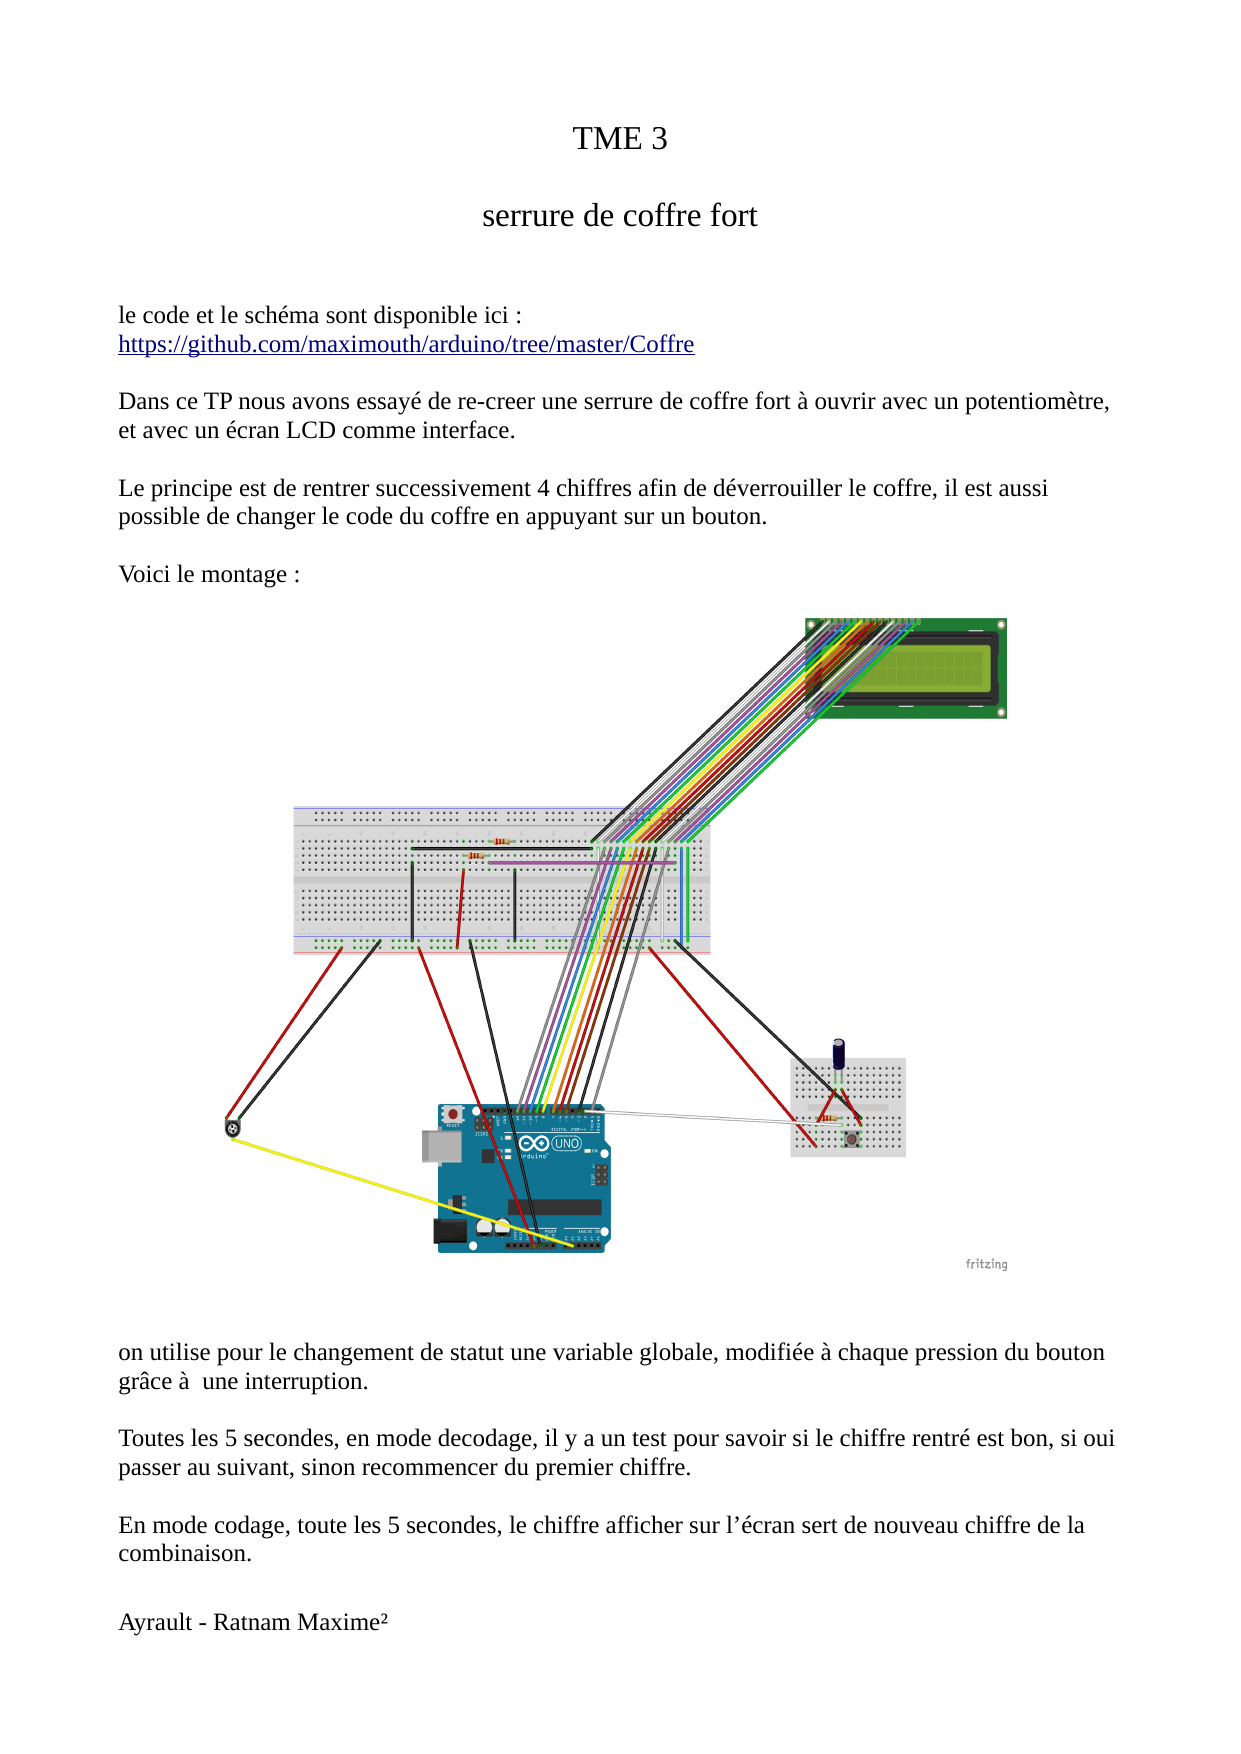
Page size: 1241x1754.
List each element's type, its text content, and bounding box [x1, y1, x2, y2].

text Le principe est de rentrer successivement 4 chiffres afin de déverrouiller le coffre, il est aussi possible de changer le code du coffre en appuyant sur un bouton. Voici le montage : [118, 473, 1122, 588]
text https://github.com/maximouth/arduino/tree/master/Coffre [118, 329, 1122, 358]
text serrure de coffre fort [118, 195, 1122, 233]
text Toutes les 5 secondes, en mode decodage, il y a un test pour savoir si le chiffre rentré est bon, si oui passer au suivant, sinon recommencer du premier chiffre. [118, 1423, 1122, 1481]
text Dans ce TP nous avons essayé de re-creer une serrure de coffre fort à ouvrir avec un potentiomètre, et avec un écran LCD comme interface. [118, 386, 1122, 444]
picture [223, 618, 1007, 1271]
text le code et le schéma sont disponible ici : [118, 300, 1122, 329]
text TME 3 [118, 118, 1122, 156]
text En mode codage, toute les 5 secondes, le chiffre afficher sur l’écran sert de nouveau chiffre de la combinaison. [118, 1510, 1122, 1567]
text on utilise pour le changement de statut une variable globale, modifiée à chaque pression du bouton grâce à une interruption. [118, 1337, 1122, 1395]
